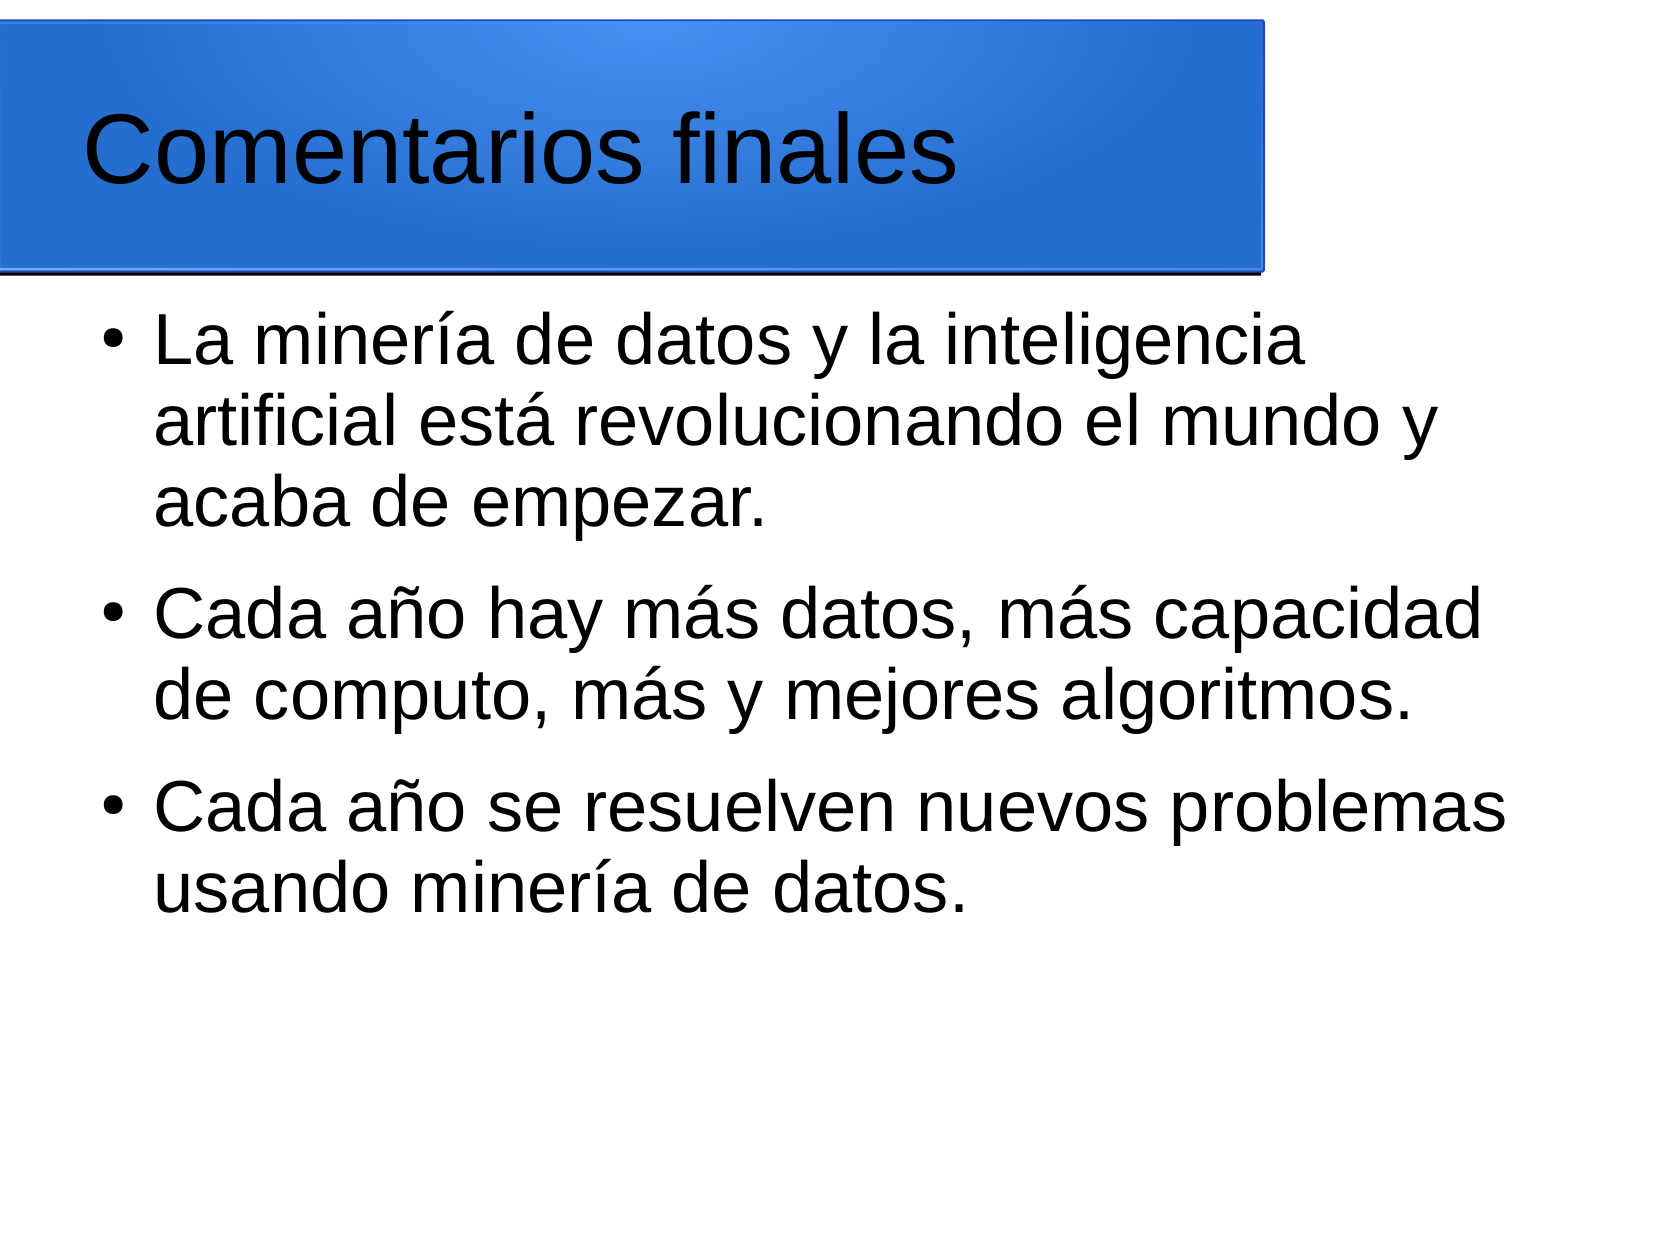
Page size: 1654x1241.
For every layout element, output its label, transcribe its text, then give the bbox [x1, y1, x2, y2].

list La minería de datos y la inteligencia artificial está revolucionando el mundo y acaba de empezar. Cada año hay más datos, más capacidad de computo, más y mejores algoritmos. Cada año se resuelven nuevos problemas usando minería de datos. [82, 299, 1571, 1019]
title Comentarios finales [82, 47, 1235, 252]
